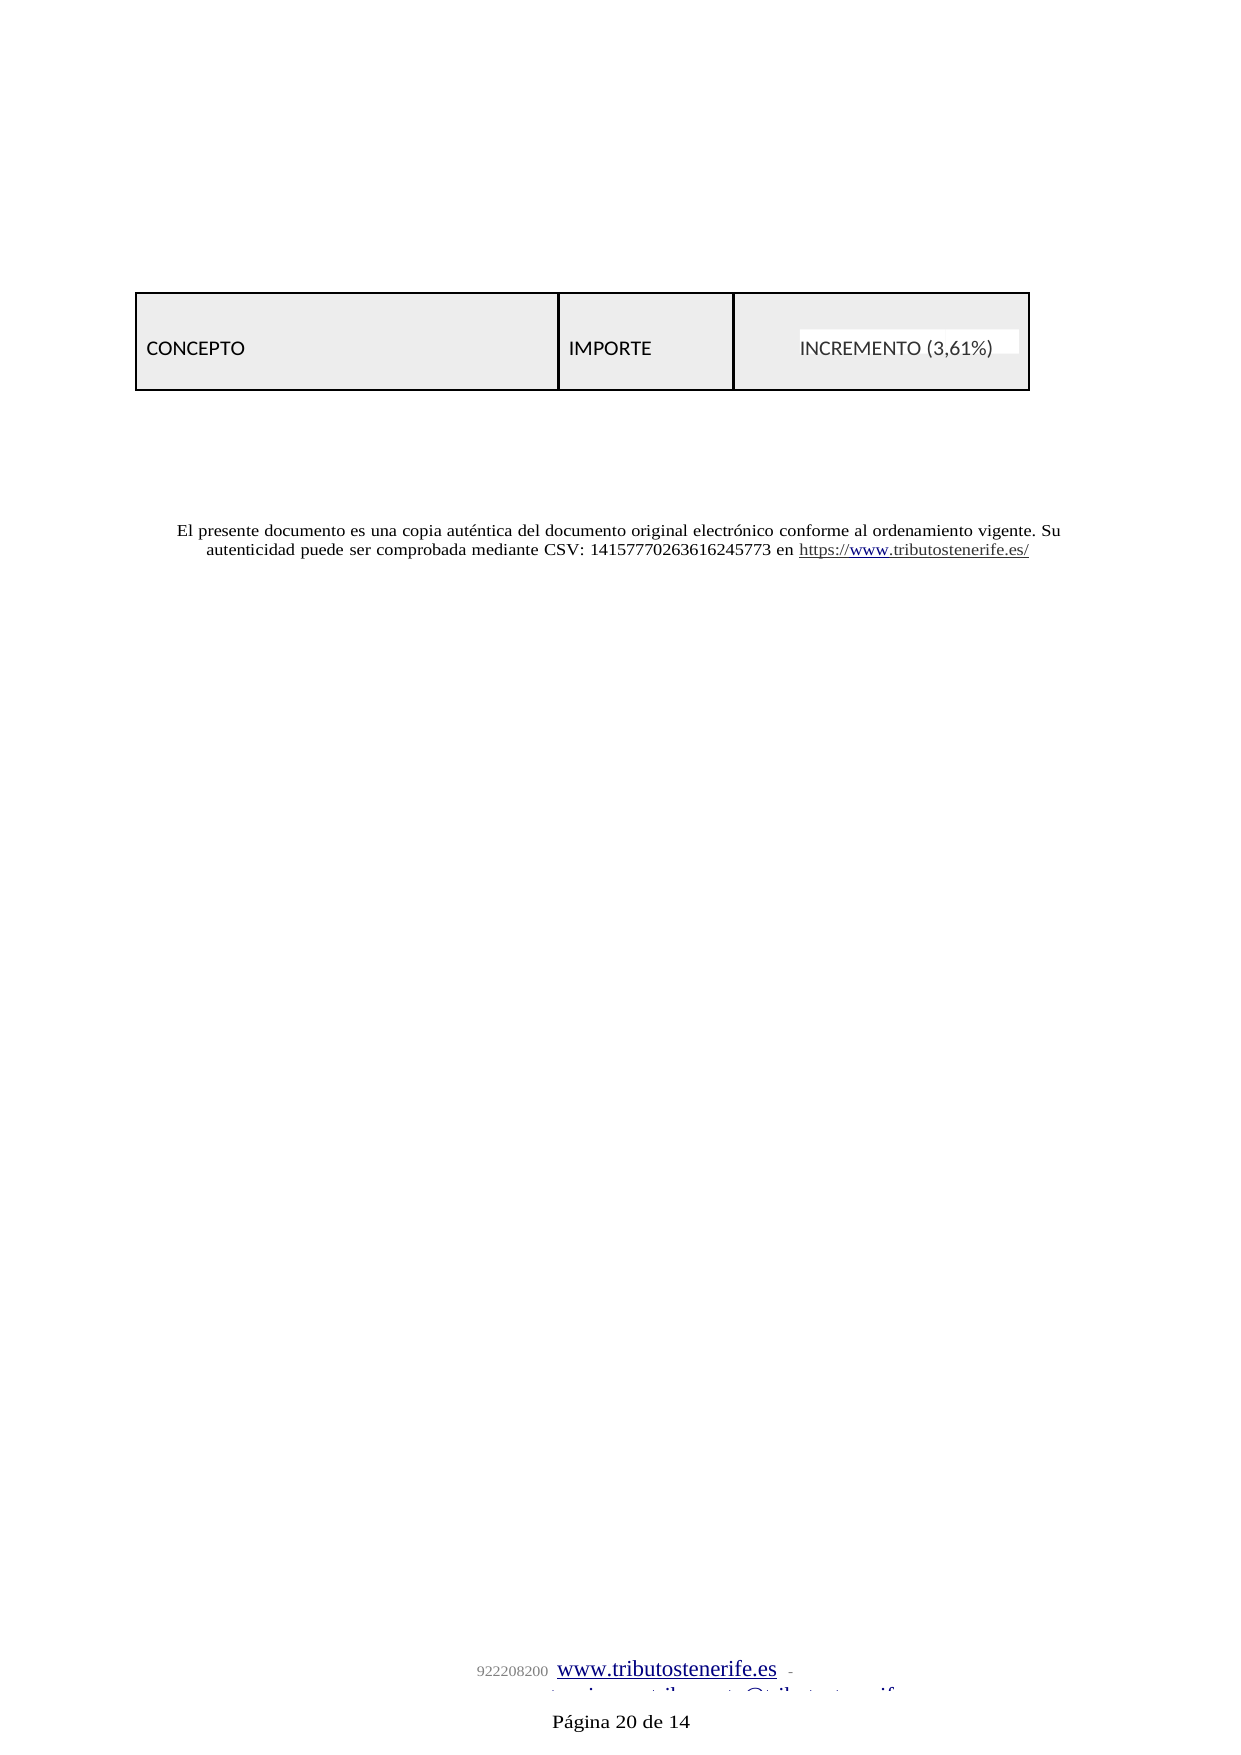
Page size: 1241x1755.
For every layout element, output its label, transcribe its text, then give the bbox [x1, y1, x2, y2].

text El presente documento es una copia auténtica del documento original electrónico conforme al ordenamiento vigente. Su autenticidad puede ser comprobada mediante CSV: 14157770263616245773 en https://www.tributostenerife.es/ [177, 521, 1105, 559]
